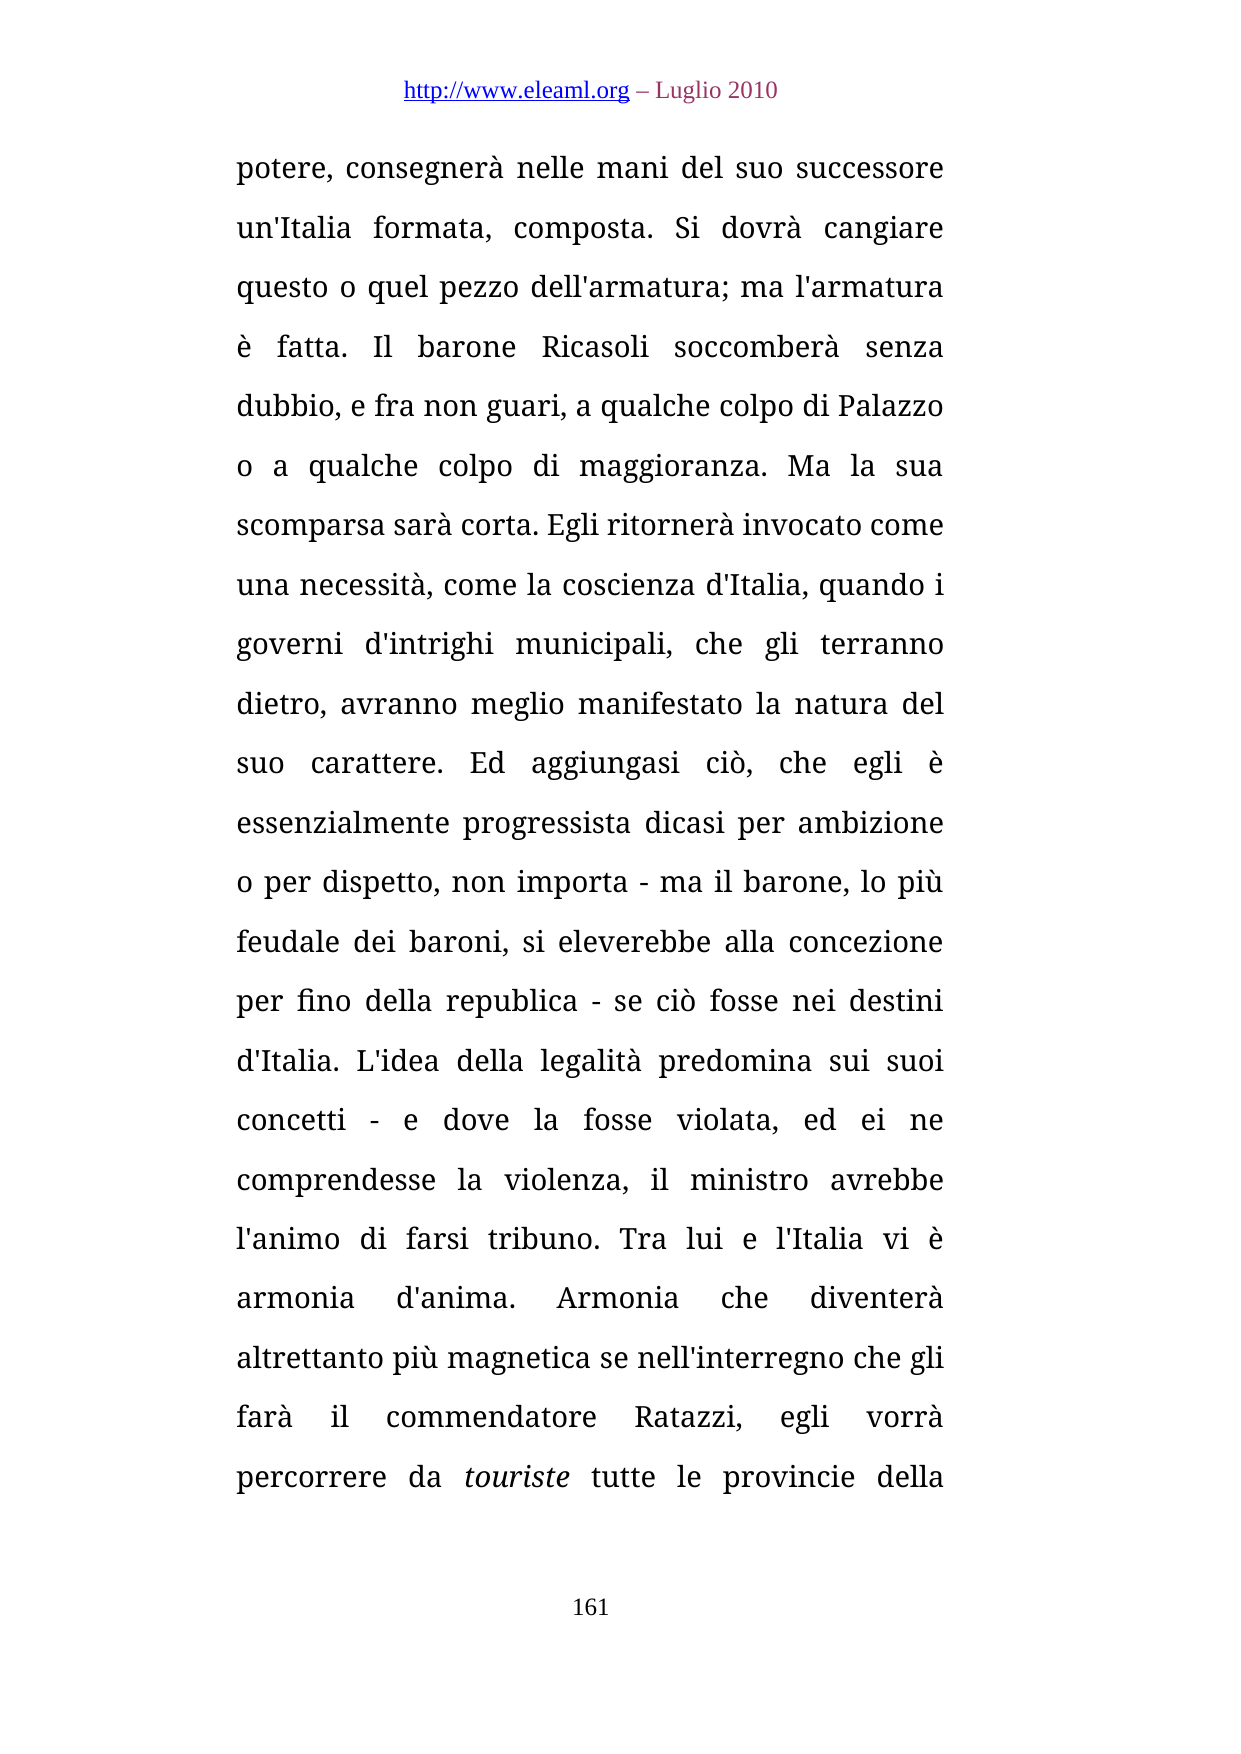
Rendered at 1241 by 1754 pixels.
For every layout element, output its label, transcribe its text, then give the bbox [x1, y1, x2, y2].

text potere, consegnerà nelle mani del suo successore un'Italia formata, composta. Si dovrà cangiare questo o quel pezzo dell'armatura; ma l'armatura è fatta. Il barone Ricasoli soccomberà senza dubbio, e fra non guari, a qualche colpo di Palazzo o a qualche colpo di maggioranza. Ma la sua scomparsa sarà corta. Egli ritornerà invocato come una necessità, come la coscienza d'Italia, quando i governi d'intrighi municipali, che gli terranno dietro, avranno meglio manifestato la natura del suo carattere. Ed aggiungasi ciò, che egli è essenzialmente progressista dicasi per ambizione o per dispetto, non importa - ma il barone, lo più feudale dei baroni, si eleverebbe alla concezione per fino della republica - se ciò fosse nei destini d'Italia. L'idea della legalità predomina sui suoi concetti - e dove la fosse violata, ed ei ne comprendesse la violenza, il ministro avrebbe l'animo di farsi tribuno. Tra lui e l'Italia vi è armonia d'anima. Armonia che diventerà altrettanto più magnetica se nell'interregno che gli farà il commendatore Ratazzi, egli vorrà percorrere da touriste tutte le provincie della [236, 148, 945, 1496]
